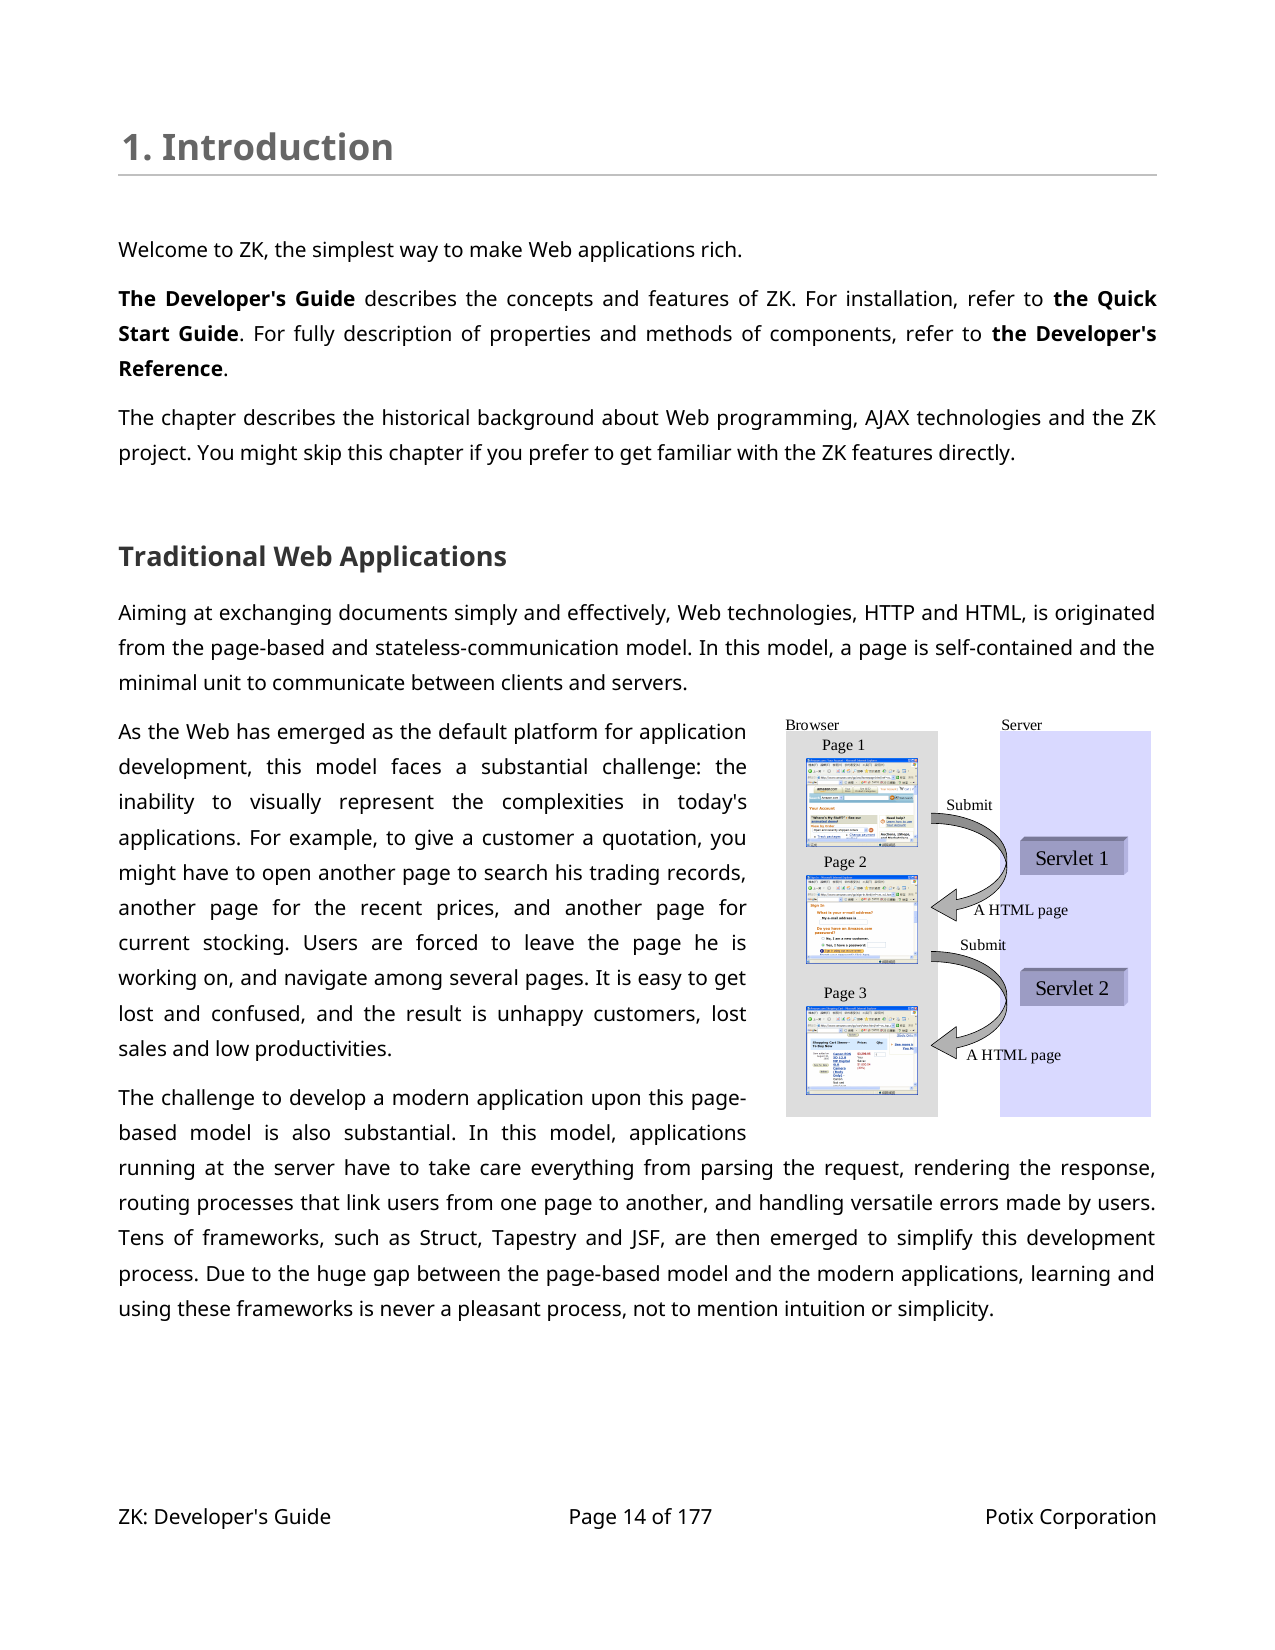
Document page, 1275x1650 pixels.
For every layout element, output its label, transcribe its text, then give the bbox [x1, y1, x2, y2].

text Welcome to ZK, the simplest way to make Web applications rich. [118, 235, 1157, 263]
text The challenge to develop a modern application upon this page-based model is also substantial. In this model, applications running at the server have to take care everything from parsing the request, rendering the response, routing processes that link users from one page to another, and handling versatile errors made by users. Tens of frameworks, such as Struct, Tapestry and JSF, are then emerged to simplify this development process. Due to the huge gap between the page-based model and the modern applications, learning and using these frameworks is never a pleasant process, not to mention intuition or simplicity. [118, 1083, 1157, 1322]
subtitle Traditional Web Applications [118, 537, 1157, 574]
text The Developer's Guide describes the concepts and features of ZK. For installation, refer to the Quick Start Guide. For fully description of properties and methods of components, refer to the Developer's Reference. [118, 284, 1157, 382]
text As the Web has emerged as the default platform for application development, this model faces a substantial challenge: the inability to visually represent the complexities in today's applications. For example, to give a customer a quotation, you might have to open another page to search his trading records, another page for the recent prices, and another page for current stocking. Users are forced to leave the page he is working on, and navigate among several pages. It is easy to get lost and confused, and the result is unhappy customers, lost sales and low productivities. [118, 717, 1157, 1062]
text The chapter describes the historical background about Web programming, AJAX technologies and the ZK project. You might skip this chapter if you prefer to get familiar with the ZK features directly. [118, 403, 1157, 466]
text Aiming at exchanging documents simply and effectively, Web technologies, HTTP and HTML, is originated from the page-based and stateless-communication model. In this model, a page is self-contained and the minimal unit to communicate between clients and servers. [118, 598, 1157, 696]
subtitle 1. Introduction [118, 118, 1157, 174]
